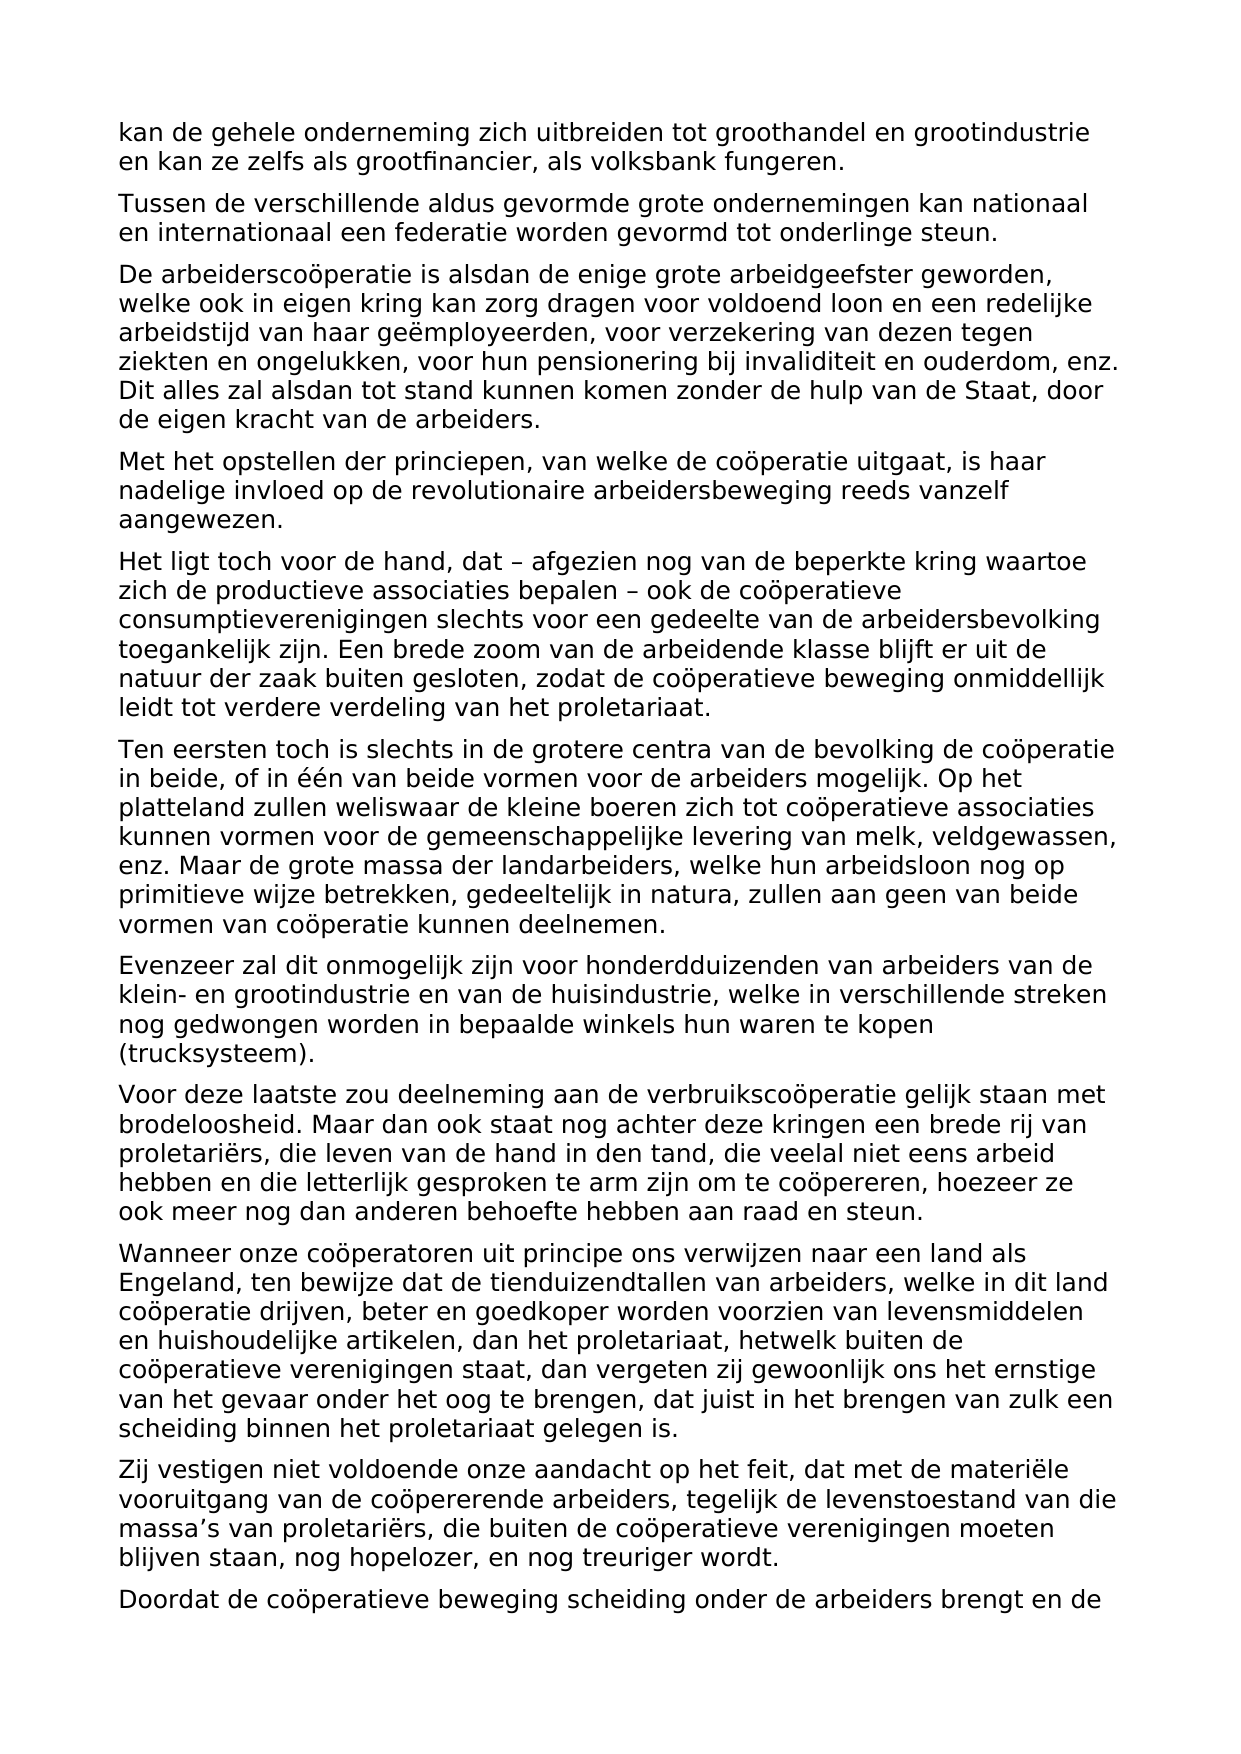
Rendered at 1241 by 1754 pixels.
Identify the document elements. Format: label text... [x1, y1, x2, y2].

text Met het opstellen der princiepen, van welke de coöperatie uitgaat, is haar nadelige invloed op de revolutionaire arbeidersbeweging reeds vanzelf aangewezen. [118, 447, 1122, 535]
text kan de gehele onderneming zich uitbreiden tot groothandel en grootindustrie en kan ze zelfs als grootfinancier, als volksbank fungeren. [118, 118, 1122, 176]
text Doordat de coöperatieve beweging scheiding onder de arbeiders brengt en de [118, 1585, 1122, 1614]
text Voor deze laatste zou deelneming aan de verbruikscoöperatie gelijk staan met brodeloosheid. Maar dan ook staat nog achter deze kringen een brede rij van proletariërs, die leven van de hand in den tand, die veelal niet eens arbeid hebben en die letterlijk gesproken te arm zijn om te coöpereren, hoezeer ze ook meer nog dan anderen behoefte hebben aan raad en steun. [118, 1081, 1122, 1226]
text Het ligt toch voor de hand, dat – afgezien nog van de beperkte kring waartoe zich de productieve associaties bepalen – ook de coöperatieve consumptieverenigingen slechts voor een gedeelte van de arbeidersbevolking toegankelijk zijn. Een brede zoom van de arbeidende klasse blijft er uit de natuur der zaak buiten gesloten, zodat de coöperatieve beweging onmiddellijk leidt tot verdere verdeling van het proletariaat. [118, 547, 1122, 722]
text Evenzeer zal dit onmogelijk zijn voor honderdduizenden van arbeiders van de klein- en grootindustrie en van de huisindustrie, welke in verschillende streken nog gedwongen worden in bepaalde winkels hun waren te kopen (trucksysteem). [118, 951, 1122, 1068]
text De arbeiderscoöperatie is alsdan de enige grote arbeidgeefster geworden, welke ook in eigen kring kan zorg dragen voor voldoend loon en een redelijke arbeidstijd van haar geëmployeerden, voor verzekering van dezen tegen ziekten en ongelukken, voor hun pensionering bij invaliditeit en ouderdom, enz. Dit alles zal alsdan tot stand kunnen komen zonder de hulp van de Staat, door de eigen kracht van de arbeiders. [118, 260, 1122, 435]
text Tussen de verschillende aldus gevormde grote ondernemingen kan nationaal en internationaal een federatie worden gevormd tot onderlinge steun. [118, 189, 1122, 247]
text Zij vestigen niet voldoende onze aandacht op het feit, dat met de materiële vooruitgang van de coöpererende arbeiders, tegelijk de levenstoestand van die massa’s van proletariërs, die buiten de coöperatieve verenigingen moeten blijven staan, nog hopelozer, en nog treuriger wordt. [118, 1456, 1122, 1572]
text Wanneer onze coöperatoren uit principe ons verwijzen naar een land als Engeland, ten bewijze dat de tienduizendtallen van arbeiders, welke in dit land coöperatie drijven, beter en goedkoper worden voorzien van levensmiddelen en huishoudelijke artikelen, dan het proletariaat, hetwelk buiten de coöperatieve verenigingen staat, dan vergeten zij gewoonlijk ons het ernstige van het gevaar onder het oog te brengen, dat juist in het brengen van zulk een scheiding binnen het proletariaat gelegen is. [118, 1239, 1122, 1443]
text Ten eersten toch is slechts in de grotere centra van de bevolking de coöperatie in beide, of in één van beide vormen voor de arbeiders mogelijk. Op het platteland zullen weliswaar de kleine boeren zich tot coöperatieve associaties kunnen vormen voor de gemeenschappelijke levering van melk, veldgewassen, enz. Maar de grote massa der landarbeiders, welke hun arbeidsloon nog op primitieve wijze betrekken, gedeeltelijk in natura, zullen aan geen van beide vormen van coöperatie kunnen deelnemen. [118, 735, 1122, 939]
